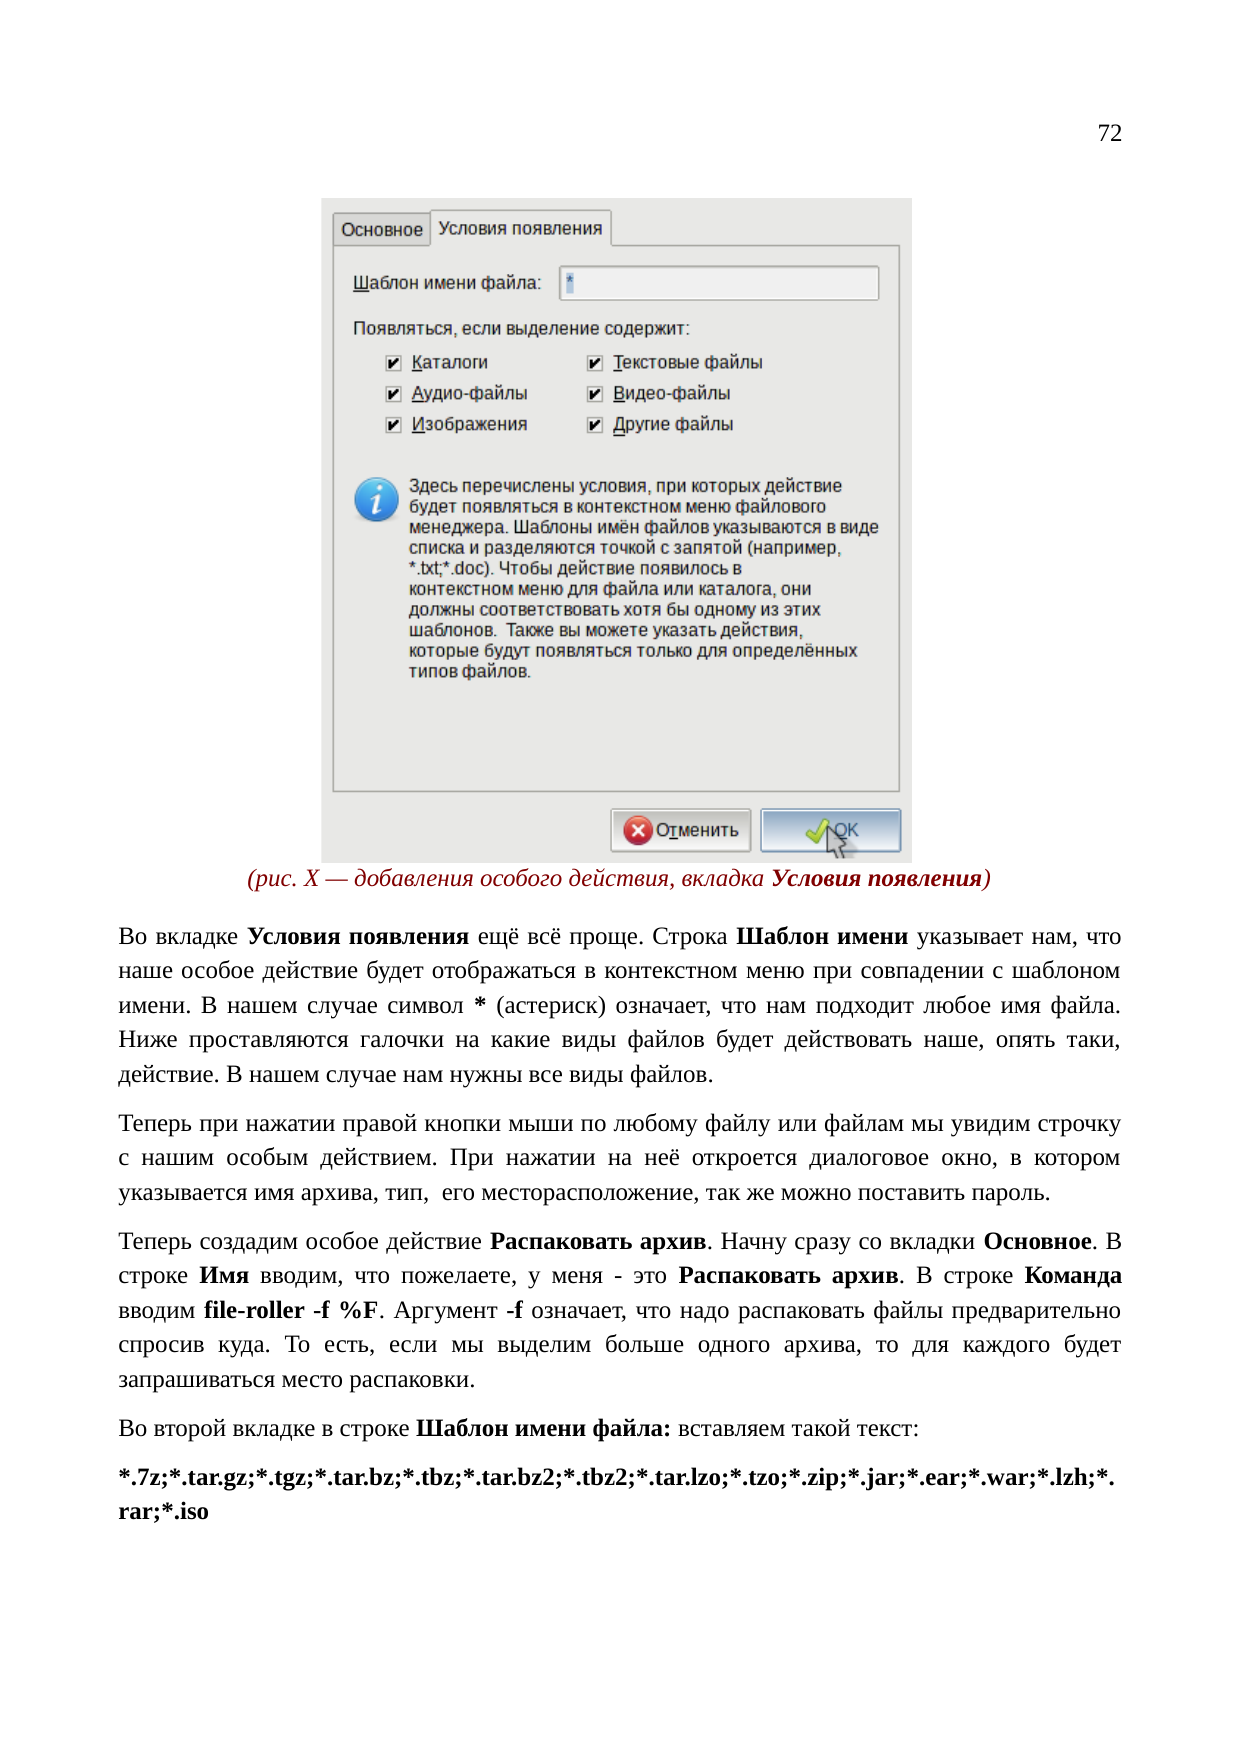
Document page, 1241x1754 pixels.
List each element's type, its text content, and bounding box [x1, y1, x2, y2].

text Теперь при нажатии правой кнопки мыши по любому файлу или файлам мы увидим строчку с нашим особым действием. При нажатии на неё откроется диалоговое окно, в котором указывается имя архива, тип, его месторасположение, так же можно поставить пароль. [118, 1108, 1122, 1206]
text *.7z;*.tar.gz;*.tgz;*.tar.bz;*.tbz;*.tar.bz2;*.tbz2;*.tar.lzo;*.tzo;*.zip;*.jar;*.ear;*.war;*.lzh;*.rar;*.iso [118, 1462, 1122, 1525]
text Во второй вкладке в строке Шаблон имени файла: вставляем такой текст: [118, 1413, 1122, 1442]
text Теперь создадим особое действие Распаковать архив. Начну сразу со вкладки Основное. В строке Имя вводим, что пожелаете, у меня - это Распаковать архив. В строке Команда вводим file-roller -f %F. Аргумент -f означает, что надо распаковать файлы предварительно спросив куда. То есть, если мы выделим больше одного архива, то для каждого будет запрашиваться место распаковки. [118, 1226, 1122, 1393]
picture [321, 198, 912, 863]
text (рис. Х — добавления особого действия, вкладка Условия появления) [118, 176, 1122, 891]
text Во вкладке Условия появления ещё всё проще. Строка Шаблон имени указывает нам, что наше особое действие будет отображаться в контекстном меню при совпадении с шаблоном имени. В нашем случае символ * (астериск) означает, что нам подходит любое имя файла. Ниже проставляются галочки на какие виды файлов будет действовать наше, опять таки, действие. В нашем случае нам нужны все виды файлов. [118, 921, 1122, 1088]
